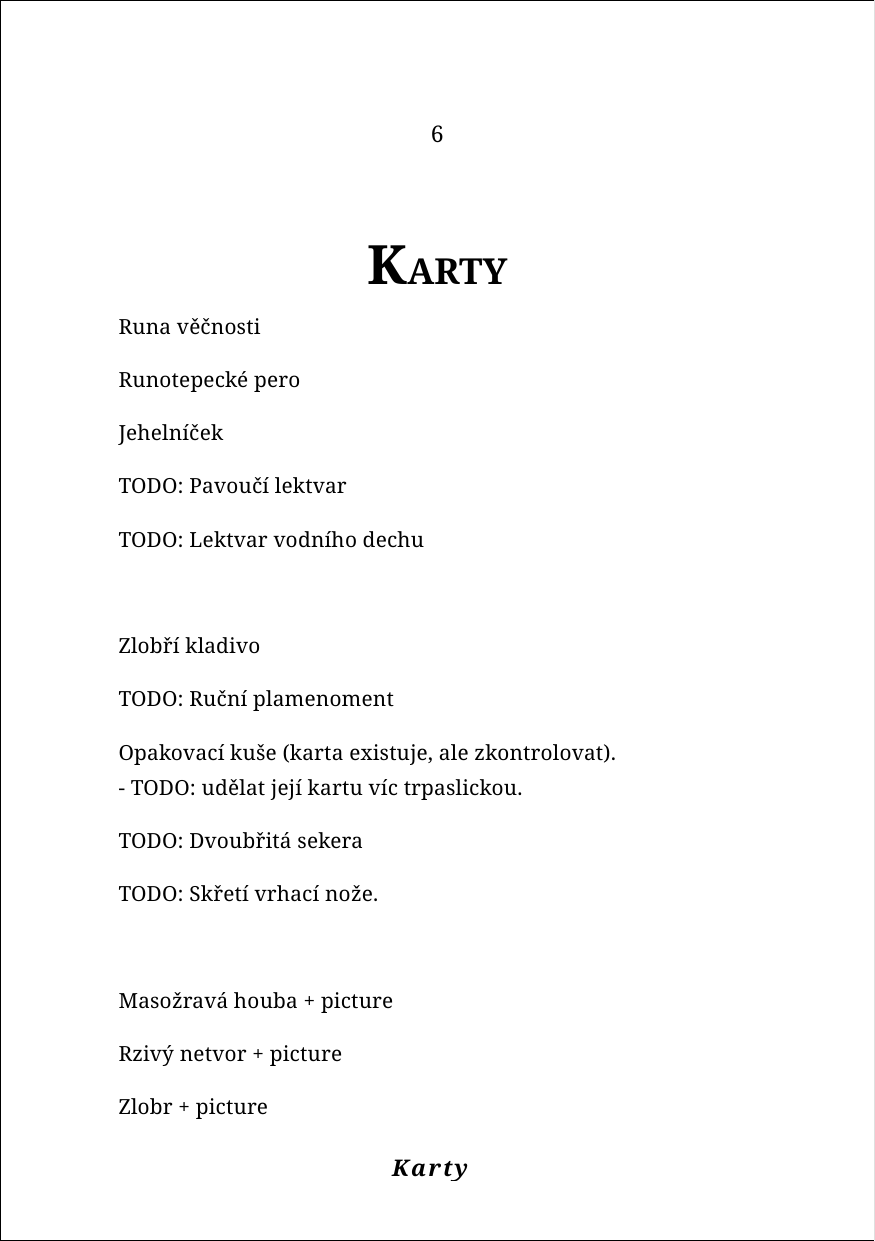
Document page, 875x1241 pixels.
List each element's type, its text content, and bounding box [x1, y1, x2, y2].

text Runotepecké pero [118, 365, 756, 393]
text TODO: Ruční plamenoment [118, 684, 756, 713]
text Masožravá houba + picture [118, 986, 756, 1014]
text Jehelníček [118, 418, 756, 447]
text Zlobří kladivo [118, 631, 756, 659]
subtitle Karty [118, 226, 756, 300]
text TODO: Dvoubřitá sekera [118, 826, 756, 855]
text Runa věčnosti [118, 312, 756, 340]
text TODO: Lektvar vodního dechu [118, 525, 756, 553]
text Opakovací kuše (karta existuje, ale zkontrolovat). - TODO: udělat její kartu víc trpaslickou. [118, 738, 756, 802]
text TODO: Pavoučí lektvar [118, 471, 756, 500]
text Rzivý netvor + picture [118, 1039, 756, 1068]
text TODO: Skřetí vrhací nože. [118, 879, 756, 908]
text Zlobr + picture [118, 1092, 756, 1121]
